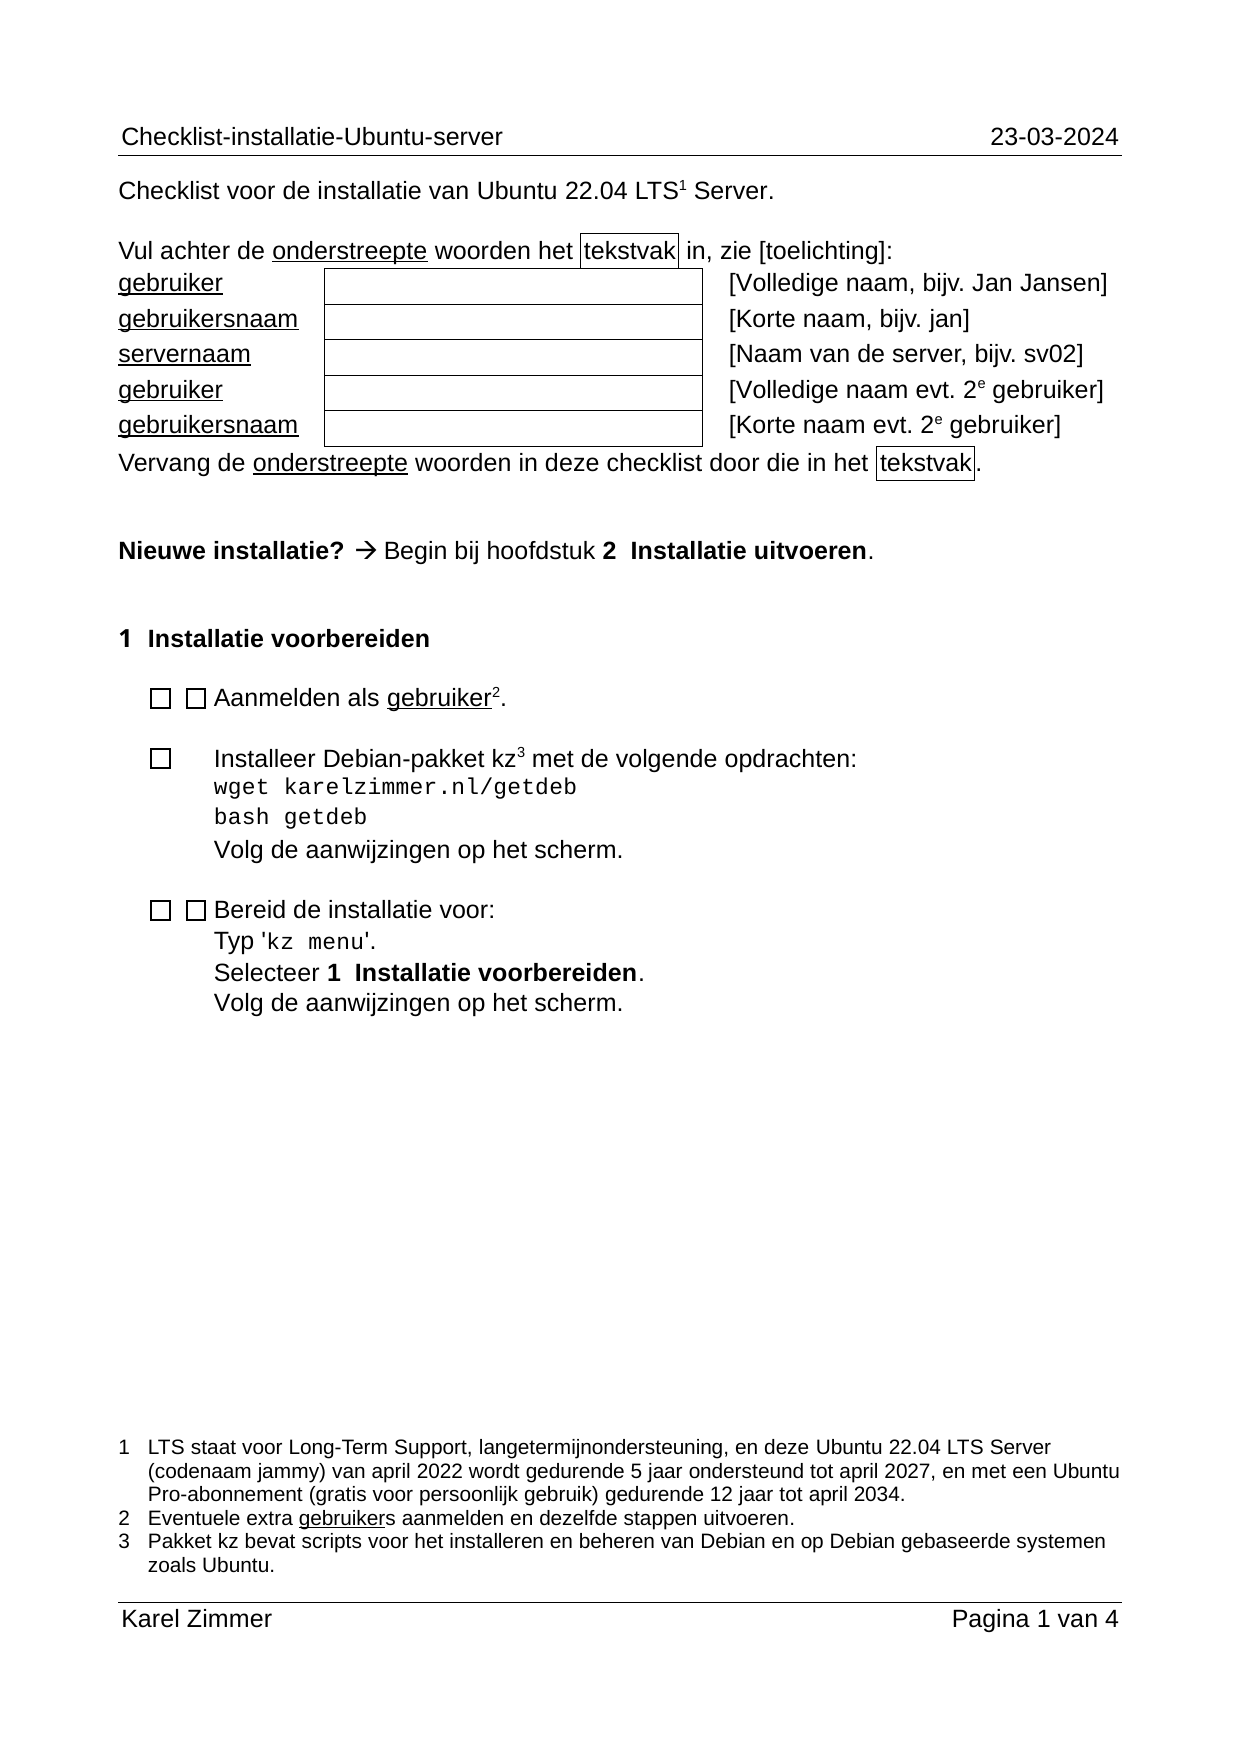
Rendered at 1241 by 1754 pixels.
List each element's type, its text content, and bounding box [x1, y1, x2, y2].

table_cell [142, 958, 177, 988]
table_cell Typ 'kz menu'. [213, 926, 1122, 957]
text tekstvak [877, 447, 974, 480]
table_cell [142, 713, 177, 744]
text LTS staat voor Long-Term Support, langetermijnondersteuning, en deze Ubuntu 22.04 LTS Server (codenaam jammy) van april 2022 wordt gedurende 5 jaar ondersteund tot april 2027, en met een Ubuntu Pro-abonnement (gratis voor persoonlijk gebruik) gedurende 12 jaar tot april 2034. [118, 1436, 1122, 1506]
table_header [142, 683, 177, 713]
table_cell [177, 713, 213, 744]
table_cell [118, 865, 142, 895]
table_cell [177, 926, 213, 957]
table_cell [142, 865, 177, 895]
text Vervang de ONDERSTREEPTE woorden in deze checklist door die in het [118, 446, 876, 481]
table_cell [177, 958, 213, 988]
table_header Aanmelden als gebruiker. [213, 683, 1122, 713]
table_cell [142, 895, 177, 926]
table_cell [213, 865, 1122, 895]
text [Korte naam, bijv. jan] [703, 304, 1122, 339]
table_cell [118, 895, 142, 926]
table_cell [118, 958, 142, 988]
table_cell [177, 988, 213, 1018]
text [Volledige naam evt. 2e gebruiker] [703, 375, 1122, 410]
text GEBRUIKERSNaaM [118, 410, 324, 446]
table_cell wget karelzimmer.nl/getdeb [213, 774, 1122, 804]
table_cell [142, 926, 177, 957]
text Checklist voor de installatie van Ubuntu 22.04 LTS Server. [118, 177, 1122, 205]
text [Korte naam evt. 2e gebruiker] [703, 410, 1122, 446]
table_cell [177, 804, 213, 834]
table_cell Bereid de installatie voor: [213, 895, 1122, 926]
table_cell [177, 774, 213, 804]
text [Volledige naam, bijv. Jan Jansen] [703, 268, 1122, 304]
table_cell Volg de aanwijzingen op het scherm. [213, 988, 1122, 1018]
list Installatie voorbereiden [118, 621, 1122, 655]
table_cell [213, 713, 1122, 744]
table_cell [177, 744, 213, 774]
table_cell [142, 804, 177, 834]
table_cell [118, 744, 142, 774]
text Vul achter de ONDERSTREEPTE woorden het [118, 233, 580, 268]
table_cell [118, 804, 142, 834]
text tekstvak [581, 234, 678, 268]
table_cell [142, 744, 177, 774]
table_cell Volg de aanwijzingen op het scherm. [213, 835, 1122, 865]
table_cell [142, 774, 177, 804]
text gebruikersnaam [118, 304, 324, 339]
text serverNAAM [118, 339, 324, 375]
text [Naam van de server, bijv. sv02] [703, 339, 1122, 375]
table_cell Selecteer 1 Installatie voorbereiden. [213, 958, 1122, 988]
table_cell [118, 835, 142, 865]
text in, zie [toelichting]: [679, 233, 1122, 268]
table_cell [142, 988, 177, 1018]
table_cell [142, 835, 177, 865]
table_cell [177, 895, 213, 926]
table_cell bash getdeb [213, 804, 1122, 834]
text GEBRUIKER [118, 268, 324, 304]
table_cell Installeer Debian-pakket kz met de volgende opdrachten: [213, 744, 1122, 774]
table_cell [118, 926, 142, 957]
table_cell [118, 988, 142, 1018]
text GEBRUIKER [118, 375, 324, 410]
table_header [177, 683, 213, 713]
table_cell [118, 774, 142, 804]
table_cell [177, 835, 213, 865]
table_cell [177, 865, 213, 895]
table_header [118, 683, 142, 713]
text . [975, 446, 1122, 481]
text Nieuwe installatie?  Begin bij hoofdstuk 2 Installatie uitvoeren. [118, 537, 1122, 565]
table_cell [118, 713, 142, 744]
